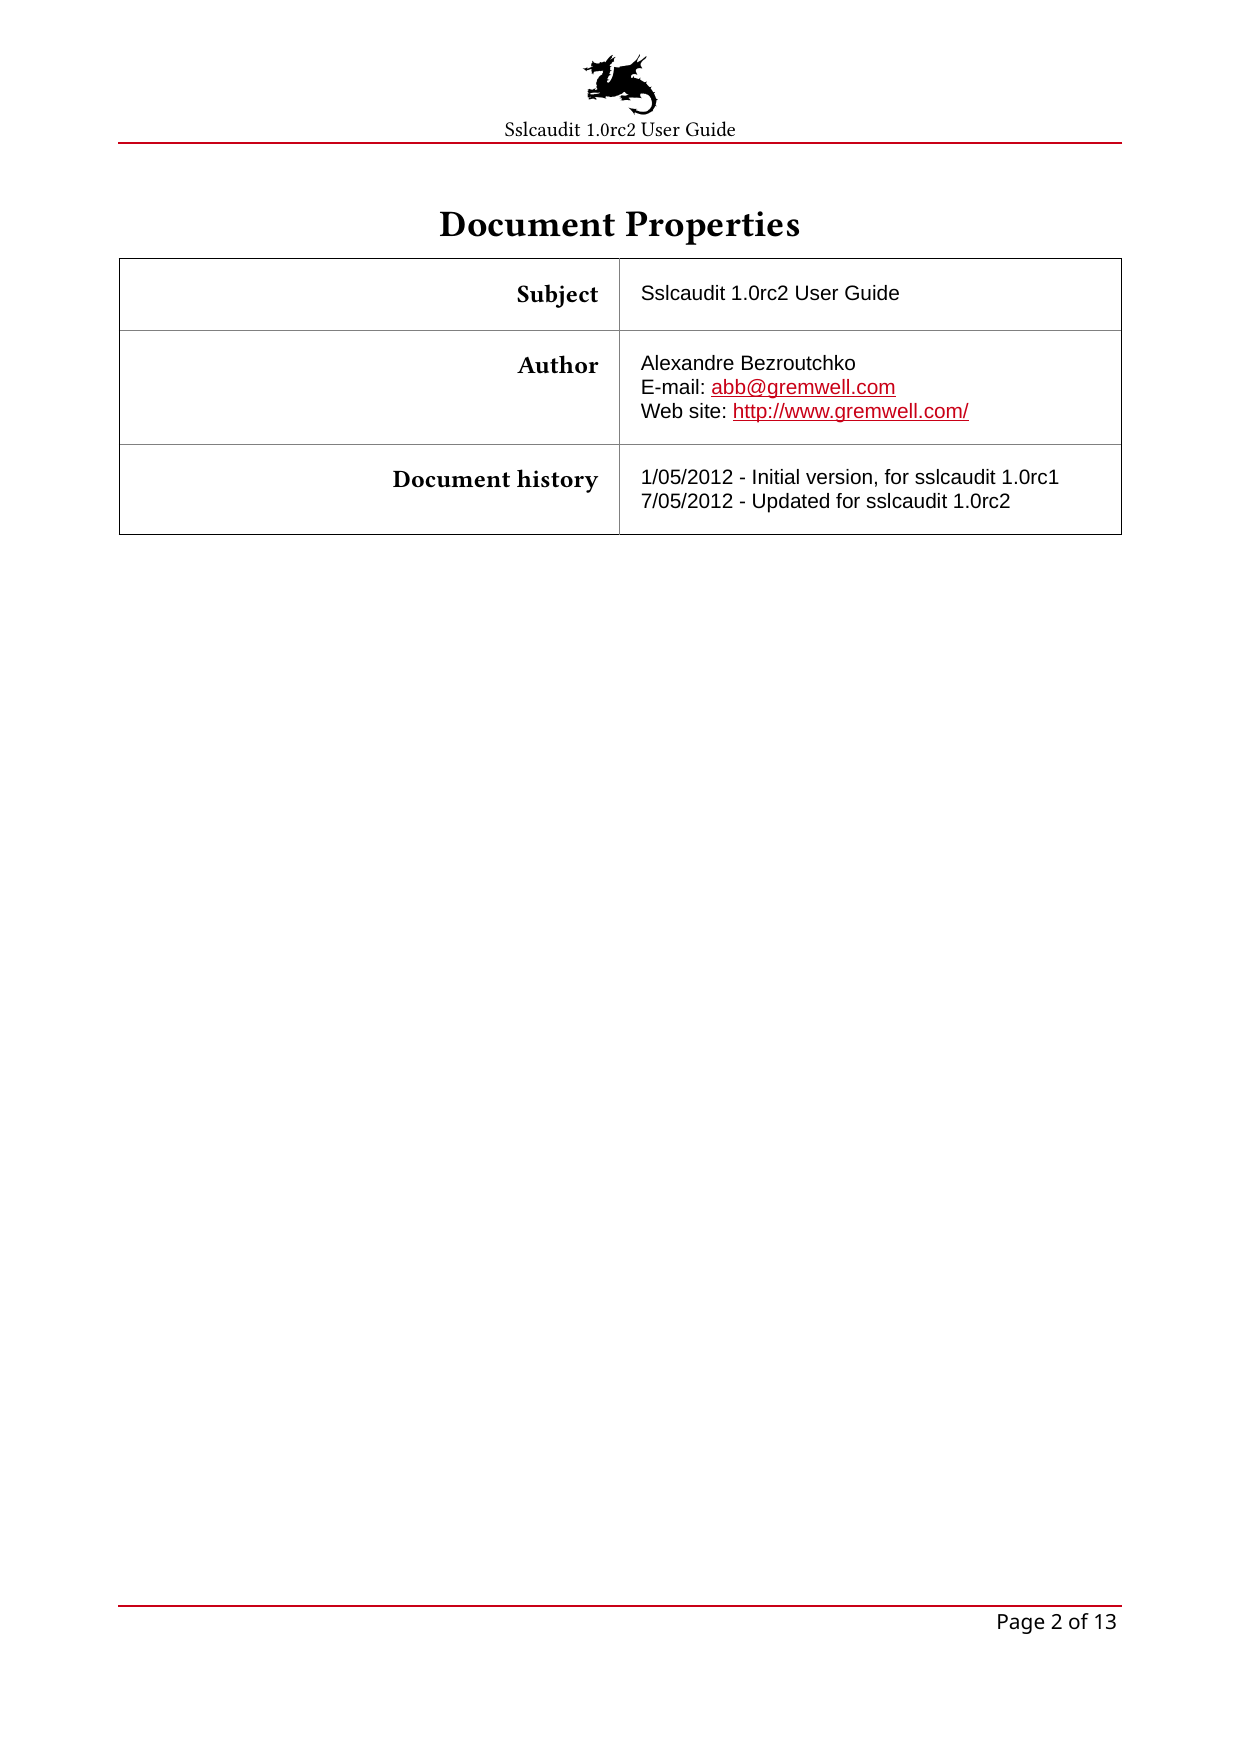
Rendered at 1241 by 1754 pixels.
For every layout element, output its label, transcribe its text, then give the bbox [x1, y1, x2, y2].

table_cell 1/05/2012 - Initial version, for sslcaudit 1.0rc1 7/05/2012 - Updated for sslcaudit 1.0rc2 [620, 445, 1121, 534]
table_header Sslcaudit 1.0rc2 User Guide [620, 259, 1121, 330]
picture [582, 54, 658, 115]
table_cell Document history [120, 445, 619, 534]
table_cell Alexandre Bezroutchko E-mail: abb@gremwell.com Web site: http://www.gremwell.com/ [620, 331, 1121, 444]
subtitle Document Properties [118, 203, 1122, 246]
table_header Subject [120, 259, 619, 330]
table_cell Author [120, 331, 619, 444]
